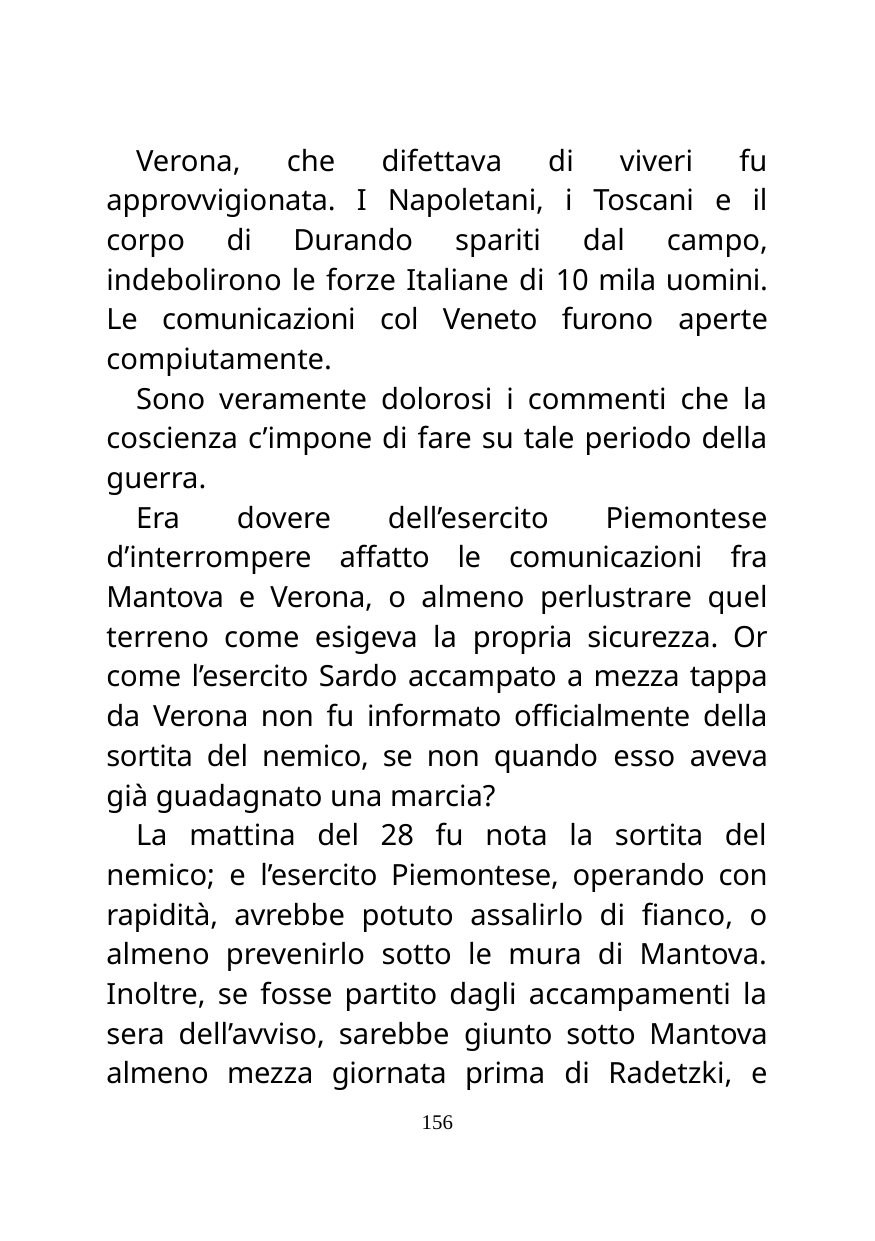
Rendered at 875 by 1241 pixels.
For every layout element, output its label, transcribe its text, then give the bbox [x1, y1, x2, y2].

text Sono veramente dolorosi i commenti che la coscienza c’impone di fare su tale periodo della guerra. [106, 378, 768, 497]
text Verona, che difettava di viveri fu approvvigionata. I Napoletani, i Toscani e il corpo di Durando spariti dal campo, indebolirono le forze Italiane di 10 mila uomini. Le comunicazioni col Veneto furono aperte compiutamente. [106, 140, 768, 378]
text La mattina del 28 fu nota la sortita del nemico; e l’esercito Piemontese, operando con rapidità, avrebbe potuto assalirlo di fianco, o almeno prevenirlo sotto le mura di Mantova. Inoltre, se fosse partito dagli accampamenti la sera dell’avviso, sarebbe giunto sotto Mantova almeno mezza giornata prima di Radetzki, e [106, 814, 768, 1092]
text Era dovere dell’esercito Piemontese d’interrompere affatto le comunicazioni fra Mantova e Verona, o almeno perlustrare quel terreno come esigeva la propria sicurezza. Or come l’esercito Sardo accampato a mezza tappa da Verona non fu informato officialmente della sortita del nemico, se non quando esso aveva già guadagnato una marcia? [106, 497, 768, 814]
